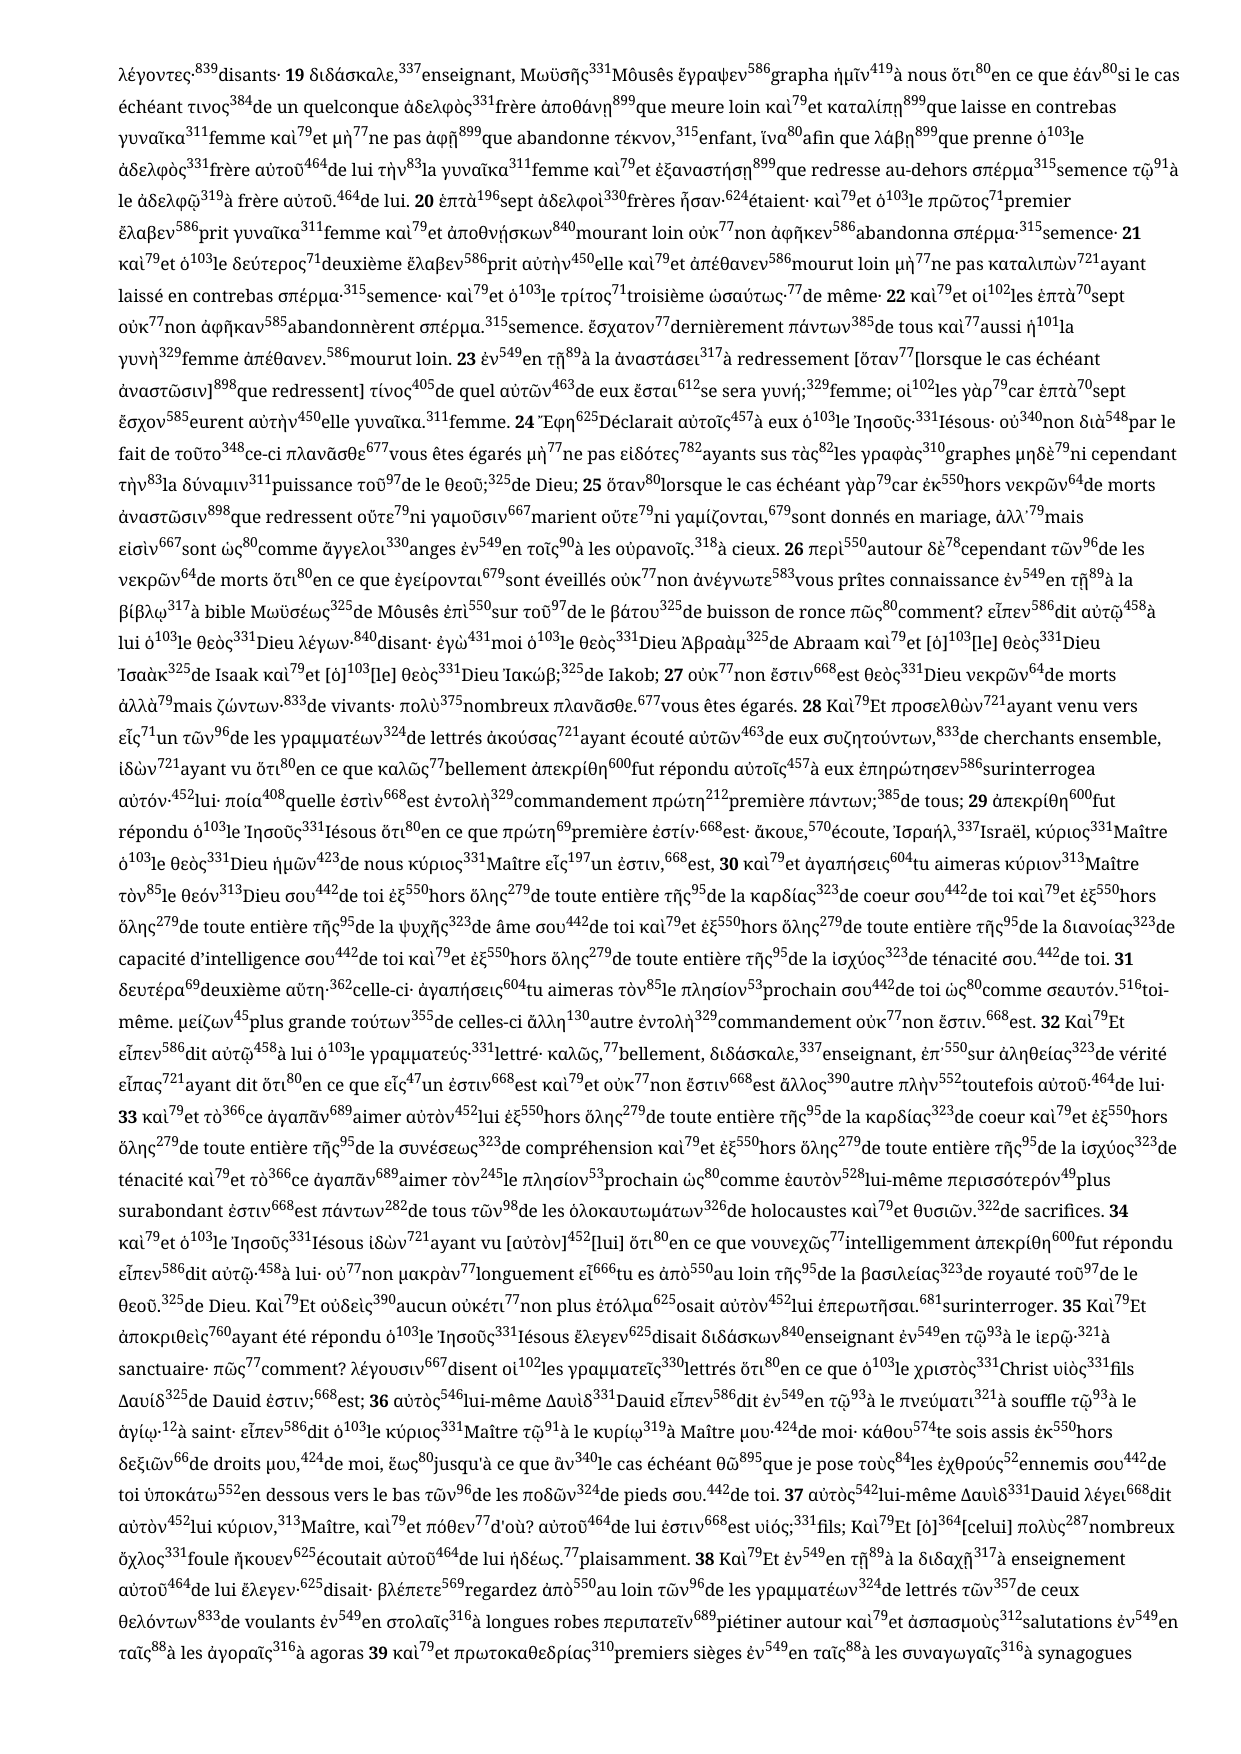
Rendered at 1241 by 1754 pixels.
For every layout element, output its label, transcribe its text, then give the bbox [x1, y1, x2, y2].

text 1 Καὶ79Et ἤρξατο592se origina αὐτοῖς457à eux ἐν549en παραβολαῖς316à paraboles λαλεῖν·689bavarder· ἀμπελῶνα313vignoble ἄνθρωπος331être humain ἐφύτευσεν586planta καὶ79et περιέθηκεν586posa autour φραγμὸν313clôture καὶ79et ὤρυξεν586creusa ὑπολήνιον315réceptacle sous pressoir καὶ79et ᾠκοδόμησεν586édifia en maison πύργον313tour καὶ79et ἐξέδετο592se donna dehors αὐτὸν452lui γεωργοῖς318à cultivateurs καὶ79et ἀπεδήμησεν.586déménagea loin. 2 καὶ79et ἀπέστειλεν586envoya πρὸς548vers τοὺς84les γεωργοὺς312cultivateurs τῷ91à le καιρῷ319à moment δοῦλον313mâle esclave ἵνα80afin que παρὰ550à côté τῶν96de les γεωργῶν324de cultivateurs λάβῃ899que prenne ἀπὸ550au loin τῶν96de les καρπῶν324de fruits τοῦ97de le ἀμπελῶνος·325de vignoble· 3 καὶ79et λαβόντες720ayants pris αὐτὸν452lui ἔδειραν585pelèrent καὶ79et ἀπέστειλαν585envoyèrent κενόν.53vide. 4 καὶ79et πάλιν77de nouveau ἀπέστειλεν586envoya πρὸς548vers αὐτοὺς451eux ἄλλον115autre δοῦλον·313mâle esclave· κἀκεῖνον346et celui-là ἐκεφαλίωσαν585entêtèrent καὶ79et ἠτίμασαν.585dévalorisèrent. 5 καὶ79et ἄλλον373autre ἀπέστειλεν·586envoya· κἀκεῖνον346et celui-là ἀπέκτειναν,585tuèrent catégoriquement, καὶ79et πολλοὺς268nombreux ἄλλους,372autres, οὓς372lesquels μὲν79certes δέροντες,839pelants, οὓς372lesquels δὲ78cependant ἀποκτέννοντες.839tuants catégoriquement. 6 ἔτι77encore ἕνα53un εἶχεν625avait υἱὸν313fils ἀγαπητόν·4aimé· ἀπέστειλεν586envoya αὐτὸν452lui ἔσχατον77dernièrement πρὸς548vers αὐτοὺς451eux λέγων840disant ὅτι80en ce que ἐντραπήσονται618seront tourné intérieurement τὸν85le υἱόν313fils μου.424de moi. 7 ἐκεῖνοι155ceux-là δὲ78cependant οἱ102les γεωργοὶ330cultivateurs πρὸς548vers ἑαυτοὺς527eux-mêmes εἶπαν585dirent ὅτι80en ce que οὗτός364celui-ci ἐστιν668est ὁ103le κληρονόμος·331héritier· δεῦτε305venez ici ἀποκτείνωμεν894que nous tuions catégoriquement αὐτόν,452lui, καὶ79et ἡμῶν423de nous ἔσται612se sera ἡ101la κληρονομία.329héritage. 8 καὶ79et λαβόντες720ayants pris ἀπέκτειναν585tuèrent catégoriquement αὐτὸν452lui καὶ79et ἐξέβαλον585éjectèrent αὐτὸν452lui ἔξω552au-dehors τοῦ97de le ἀμπελῶνος.325de vignoble. 9 τί399quel [οὖν]79[donc] ποιήσει606fera ὁ103le κύριος331Maître τοῦ97de le ἀμπελῶνος;325de vignoble; ἐλεύσεται612se viendra καὶ79et ἀπολέσει606perdra au loin τοὺς84les γεωργοὺς312cultivateurs καὶ79et δώσει606donnera τὸν85le ἀμπελῶνα313vignoble ἄλλοις.377à autres. 10 Οὐδὲ77Non cependant τὴν83la γραφὴν311graphe ταύτην136celle-ci ἀνέγνωτε·583vous prîtes connaissance· λίθον313pierre ὃν480lequel ἀπεδοκίμασαν585éprouvèrent en rejet οἱ363ceux οἰκοδομοῦντες,839édifiants en maison, οὗτος364celui-ci ἐγενήθη600fut devenu εἰς548envers κεφαλὴν311tête γωνίας·323de coin· 11 παρὰ550à côté κυρίου325de Maître ἐγένετο592se devint αὕτη362celle-ci καὶ79et ἔστιν668est θαυμαστὴ45extraordinaire ἐν549en ὀφθαλμοῖς318à yeux ἡμῶν;423de nous; 12 Καὶ79Et ἐζήτουν624cherchaient αὐτὸν452lui κρατῆσαι,681saisir avec force, καὶ79et ἐφοβήθησαν599furent effrayé τὸν85le ὄχλον,313foule, ἔγνωσαν585connurent γὰρ79car ὅτι80en ce que πρὸς548vers αὐτοὺς451eux τὴν83la παραβολὴν311parabole εἶπεν.586dit. καὶ79et ἀφέντες720ayants abandonnés αὐτὸν452lui ἀπῆλθον.585éloignèrent. 13 Καὶ79Et ἀποστέλλουσιν667envoient πρὸς548vers αὐτόν452lui τινας372des quelconques τῶν96de les Φαρισαίων324de Pharisiens καὶ79et τῶν96de les Ἡρῳδιανῶν324de Hérodiens ἵνα80afin que αὐτὸν452lui ἀγρεύσωσιν898que prennent en chasse λόγῳ.319à discours. 14 καὶ79et ἐλθόντες720ayants venus λέγουσιν667disent αὐτῷ·458à lui· διδάσκαλε,337enseignant, οἴδαμεν637nous avons su ὅτι80en ce que ἀληθὴς47vrai εἶ666tu es καὶ79et οὐ77non μέλει668soucie σοι439à toi περὶ550autour οὐδενός·384de aucun· οὐ77non γὰρ79car βλέπεις666tu regardes εἰς548envers πρόσωπον315face ἀνθρώπων,324de êtres humains, ἀλλ᾽79mais ἐπ᾽550sur ἀληθείας323de vérité τὴν83la ὁδὸν311chemin τοῦ97de le θεοῦ325de Dieu διδάσκεις·666tu enseignes· ἔξεστιν668est permis δοῦναι681donner κῆνσον313cens Καίσαρι319à Kaesar ἢ79ou οὔ;77non; δῶμεν894que nous donnions ἢ79ou μὴ77ne pas δῶμεν;894que nous donnions; 15 Ὁ469Celui δὲ78cependant εἰδὼς783ayant su αὐτῶν463de eux τὴν83la ὑπόκρισιν311hypocrisie εἶπεν586dit αὐτοῖς·457à eux· τί399quel με417moi πειράζετε;665vous mettez en tentation; φέρετέ569portez μοι420à moi δηνάριον315denier ἵνα80afin que ἴδω.895que je voie. 16 οἱ468ceux δὲ78cependant ἤνεγκαν.585portèrent. καὶ79et λέγει668dit αὐτοῖς·457à eux· τίνος405de quel ἡ101la εἰκὼν329icône αὕτη154celle-ci καὶ79et ἡ101la ἐπιγραφή;329épigraphe; οἱ468ceux δὲ78cependant εἶπαν585dirent αὐτῷ·458à lui· Καίσαρος.325de Kaesar. 17 ὁ103le δὲ78cependant Ἰησοῦς331Iésous εἶπεν586dit αὐτοῖς·457à eux· τὰ347ces Καίσαρος325de Kaesar ἀπόδοτε553redonnez Καίσαρι319à Kaesar καὶ79et τὰ347ces τοῦ97de le θεοῦ325de Dieu τῷ91à le θεῷ.319à Dieu. καὶ79et ἐξεθαύμαζον624étonnaient hors ἐπ᾽549sur αὐτῷ.458à lui. 18 Καὶ79Et ἔρχονται673se viennent Σαδδουκαῖοι330Sadducéens πρὸς548vers αὐτόν,452lui, οἵτινες497lesquels des quelconques λέγουσιν667disent ἀνάστασιν311redressement μὴ77ne pas εἶναι,689être, καὶ79et ἐπηρώτων624surinterrogeaient αὐτὸν452lui λέγοντες·839disants· 19 διδάσκαλε,337enseignant, Μωϋσῆς331Môusês ἔγραψεν586grapha ἡμῖν419à nous ὅτι80en ce que ἐάν80si le cas échéant τινος384de un quelconque ἀδελφὸς331frère ἀποθάνῃ899que meure loin καὶ79et καταλίπῃ899que laisse en contrebas γυναῖκα311femme καὶ79et μὴ77ne pas ἀφῇ899que abandonne τέκνον,315enfant, ἵνα80afin que λάβῃ899que prenne ὁ103le ἀδελφὸς331frère αὐτοῦ464de lui τὴν83la γυναῖκα311femme καὶ79et ἐξαναστήσῃ899que redresse au-dehors σπέρμα315semence τῷ91à le ἀδελφῷ319à frère αὐτοῦ.464de lui. 20 ἑπτὰ196sept ἀδελφοὶ330frères ἦσαν·624étaient· καὶ79et ὁ103le πρῶτος71premier ἔλαβεν586prit γυναῖκα311femme καὶ79et ἀποθνῄσκων840mourant loin οὐκ77non ἀφῆκεν586abandonna σπέρμα·315semence· 21 καὶ79et ὁ103le δεύτερος71deuxième ἔλαβεν586prit αὐτὴν450elle καὶ79et ἀπέθανεν586mourut loin μὴ77ne pas καταλιπὼν721ayant laissé en contrebas σπέρμα·315semence· καὶ79et ὁ103le τρίτος71troisième ὡσαύτως·77de même· 22 καὶ79et οἱ102les ἑπτὰ70sept οὐκ77non ἀφῆκαν585abandonnèrent σπέρμα.315semence. ἔσχατον77dernièrement πάντων385de tous καὶ77aussi ἡ101la γυνὴ329femme ἀπέθανεν.586mourut loin. 23 ἐν549en τῇ89à la ἀναστάσει317à redressement [ὅταν77[lorsque le cas échéant ἀναστῶσιν]898que redressent] τίνος405de quel αὐτῶν463de eux ἔσται612se sera γυνή;329femme; οἱ102les γὰρ79car ἑπτὰ70sept ἔσχον585eurent αὐτὴν450elle γυναῖκα.311femme. 24 Ἔφη625Déclarait αὐτοῖς457à eux ὁ103le Ἰησοῦς·331Iésous· οὐ340non διὰ548par le fait de τοῦτο348ce-ci πλανᾶσθε677vous êtes égarés μὴ77ne pas εἰδότες782ayants sus τὰς82les γραφὰς310graphes μηδὲ79ni cependant τὴν83la δύναμιν311puissance τοῦ97de le θεοῦ;325de Dieu; 25 ὅταν80lorsque le cas échéant γὰρ79car ἐκ550hors νεκρῶν64de morts ἀναστῶσιν898que redressent οὔτε79ni γαμοῦσιν667marient οὔτε79ni γαμίζονται,679sont donnés en mariage, ἀλλ᾽79mais εἰσὶν667sont ὡς80comme ἄγγελοι330anges ἐν549en τοῖς90à les οὐρανοῖς.318à cieux. 26 περὶ550autour δὲ78cependant τῶν96de les νεκρῶν64de morts ὅτι80en ce que ἐγείρονται679sont éveillés οὐκ77non ἀνέγνωτε583vous prîtes connaissance ἐν549en τῇ89à la βίβλῳ317à bible Μωϋσέως325de Môusês ἐπὶ550sur τοῦ97de le βάτου325de buisson de ronce πῶς80comment? εἶπεν586dit αὐτῷ458à lui ὁ103le θεὸς331Dieu λέγων·840disant· ἐγὼ431moi ὁ103le θεὸς331Dieu Ἀβραὰμ325de Abraam καὶ79et [ὁ]103[le] θεὸς331Dieu Ἰσαὰκ325de Isaak καὶ79et [ὁ]103[le] θεὸς331Dieu Ἰακώβ;325de Iakob; 27 οὐκ77non ἔστιν668est θεὸς331Dieu νεκρῶν64de morts ἀλλὰ79mais ζώντων·833de vivants· πολὺ375nombreux πλανᾶσθε.677vous êtes égarés. 28 Καὶ79Et προσελθὼν721ayant venu vers εἷς71un τῶν96de les γραμματέων324de lettrés ἀκούσας721ayant écouté αὐτῶν463de eux συζητούντων,833de cherchants ensemble, ἰδὼν721ayant vu ὅτι80en ce que καλῶς77bellement ἀπεκρίθη600fut répondu αὐτοῖς457à eux ἐπηρώτησεν586surinterrogea αὐτόν·452lui· ποία408quelle ἐστὶν668est ἐντολὴ329commandement πρώτη212première πάντων;385de tous; 29 ἀπεκρίθη600fut répondu ὁ103le Ἰησοῦς331Iésous ὅτι80en ce que πρώτη69première ἐστίν·668est· ἄκουε,570écoute, Ἰσραήλ,337Israël, κύριος331Maître ὁ103le θεὸς331Dieu ἡμῶν423de nous κύριος331Maître εἷς197un ἐστιν,668est, 30 καὶ79et ἀγαπήσεις604tu aimeras κύριον313Maître τὸν85le θεόν313Dieu σου442de toi ἐξ550hors ὅλης279de toute entière τῆς95de la καρδίας323de coeur σου442de toi καὶ79et ἐξ550hors ὅλης279de toute entière τῆς95de la ψυχῆς323de âme σου442de toi καὶ79et ἐξ550hors ὅλης279de toute entière τῆς95de la διανοίας323de capacité d’intelligence σου442de toi καὶ79et ἐξ550hors ὅλης279de toute entière τῆς95de la ἰσχύος323de ténacité σου.442de toi. 31 δευτέρα69deuxième αὕτη·362celle-ci· ἀγαπήσεις604tu aimeras τὸν85le πλησίον53prochain σου442de toi ὡς80comme σεαυτόν.516toi-même. μείζων45plus grande τούτων355de celles-ci ἄλλη130autre ἐντολὴ329commandement οὐκ77non ἔστιν.668est. 32 Καὶ79Et εἶπεν586dit αὐτῷ458à lui ὁ103le γραμματεύς·331lettré· καλῶς,77bellement, διδάσκαλε,337enseignant, ἐπ᾽550sur ἀληθείας323de vérité εἶπας721ayant dit ὅτι80en ce que εἷς47un ἐστιν668est καὶ79et οὐκ77non ἔστιν668est ἄλλος390autre πλὴν552toutefois αὐτοῦ·464de lui· 33 καὶ79et τὸ366ce ἀγαπᾶν689aimer αὐτὸν452lui ἐξ550hors ὅλης279de toute entière τῆς95de la καρδίας323de coeur καὶ79et ἐξ550hors ὅλης279de toute entière τῆς95de la συνέσεως323de compréhension καὶ79et ἐξ550hors ὅλης279de toute entière τῆς95de la ἰσχύος323de ténacité καὶ79et τὸ366ce ἀγαπᾶν689aimer τὸν245le πλησίον53prochain ὡς80comme ἑαυτὸν528lui-même περισσότερόν49plus surabondant ἐστιν668est πάντων282de tous τῶν98de les ὁλοκαυτωμάτων326de holocaustes καὶ79et θυσιῶν.322de sacrifices. 34 καὶ79et ὁ103le Ἰησοῦς331Iésous ἰδὼν721ayant vu [αὐτὸν]452[lui] ὅτι80en ce que νουνεχῶς77intelligemment ἀπεκρίθη600fut répondu εἶπεν586dit αὐτῷ·458à lui· οὐ77non μακρὰν77longuement εἶ666tu es ἀπὸ550au loin τῆς95de la βασιλείας323de royauté τοῦ97de le θεοῦ.325de Dieu. Καὶ79Et οὐδεὶς390aucun οὐκέτι77non plus ἐτόλμα625osait αὐτὸν452lui ἐπερωτῆσαι.681surinterroger. 35 Καὶ79Et ἀποκριθεὶς760ayant été répondu ὁ103le Ἰησοῦς331Iésous ἔλεγεν625disait διδάσκων840enseignant ἐν549en τῷ93à le ἱερῷ·321à sanctuaire· πῶς77comment? λέγουσιν667disent οἱ102les γραμματεῖς330lettrés ὅτι80en ce que ὁ103le χριστὸς331Christ υἱὸς331fils Δαυίδ325de Dauid ἐστιν;668est; 36 αὐτὸς546lui-même Δαυὶδ331Dauid εἶπεν586dit ἐν549en τῷ93à le πνεύματι321à souffle τῷ93à le ἁγίῳ·12à saint· εἶπεν586dit ὁ103le κύριος331Maître τῷ91à le κυρίῳ319à Maître μου·424de moi· κάθου574te sois assis ἐκ550hors δεξιῶν66de droits μου,424de moi, ἕως80jusqu'à ce que ἂν340le cas échéant θῶ895que je pose τοὺς84les ἐχθρούς52ennemis σου442de toi ὑποκάτω552en dessous vers le bas τῶν96de les ποδῶν324de pieds σου.442de toi. 37 αὐτὸς542lui-même Δαυὶδ331Dauid λέγει668dit αὐτὸν452lui κύριον,313Maître, καὶ79et πόθεν77d'où? αὐτοῦ464de lui ἐστιν668est υἱός;331fils; Καὶ79Et [ὁ]364[celui] πολὺς287nombreux ὄχλος331foule ἤκουεν625écoutait αὐτοῦ464de lui ἡδέως.77plaisamment. 38 Καὶ79Et ἐν549en τῇ89à la διδαχῇ317à enseignement αὐτοῦ464de lui ἔλεγεν·625disait· βλέπετε569regardez ἀπὸ550au loin τῶν96de les γραμματέων324de lettrés τῶν357de ceux θελόντων833de voulants ἐν549en στολαῖς316à longues robes περιπατεῖν689piétiner autour καὶ79et ἀσπασμοὺς312salutations ἐν549en ταῖς88à les ἀγοραῖς316à agoras 39 καὶ79et πρωτοκαθεδρίας310premiers sièges ἐν549en ταῖς88à les συναγωγαῖς316à synagogues καὶ79et πρωτοκλισίας310premières places de clinaisons ἐν549en τοῖς92à les δείπνοις,320à dîners, 40 οἱ363ceux κατεσθίοντες839mangeants complètement τὰς82les οἰκίας310maisons d'habitations τῶν94de les χηρῶν322de veuves καὶ79et προφάσει317à apparence en avant μακρὰ77longuement προσευχόμενοι·866se priants· οὗτοι363ceux-ci λήμψονται611se prendront περισσότερον6plus surabondant κρίμα.315objet de jugement. 41 Καὶ79Et καθίσας721ayant assis κατέναντι552en contre face τοῦ99de le γαζοφυλακίου327de gazophylacium ἐθεώρει625observait πῶς77comment? ὁ103le ὄχλος331foule βάλλει668jette χαλκὸν313cuivre εἰς548envers τὸ87le γαζοφυλάκιον.315gazophylacium. καὶ79et πολλοὶ286nombreux πλούσιοι70riches ἔβαλλον624jetaient πολλά·374nombreux· 42 καὶ79et ἐλθοῦσα719ayante venue μία195une χήρα329veuve πτωχὴ20pauvre ἔβαλεν586jeta λεπτὰ314petites pièces δύο,180deux, ὅ500lequel ἐστιν668est κοδράντης.331quadrant. 43 καὶ79et προσκαλεσάμενος740se ayant appelé auprès τοὺς84les μαθητὰς312disciples αὐτοῦ464de lui εἶπεν586dit αὐτοῖς·457à eux· ἀμὴν304amen λέγω664je dis ὑμῖν438à vous ὅτι80en ce que ἡ101la χήρα329veuve αὕτη154celle-ci ἡ101la πτωχὴ20pauvre πλεῖον55plus nombreusement πάντων280de tous ἔβαλεν586jeta τῶν357de ceux βαλλόντων833de jetants εἰς548envers τὸ87le γαζοφυλάκιον·315gazophylacium· 44 πάντες389tous γὰρ79car ἐκ550hors τοῦ360de ce περισσεύοντος836de surabondant αὐτοῖς457à eux ἔβαλον,585jetèrent, αὕτη362celle-ci δὲ78cependant ἐκ550hors τῆς95de la ὑστερήσεως323de insuffisance αὐτῆς462de elle πάντα374tous ὅσα481autant lesquels εἶχεν625avait ἔβαλεν586jeta ὅλον269tout entier τὸν85le βίον313existence αὐτῆς.462de elle. [118, 59, 1181, 1665]
